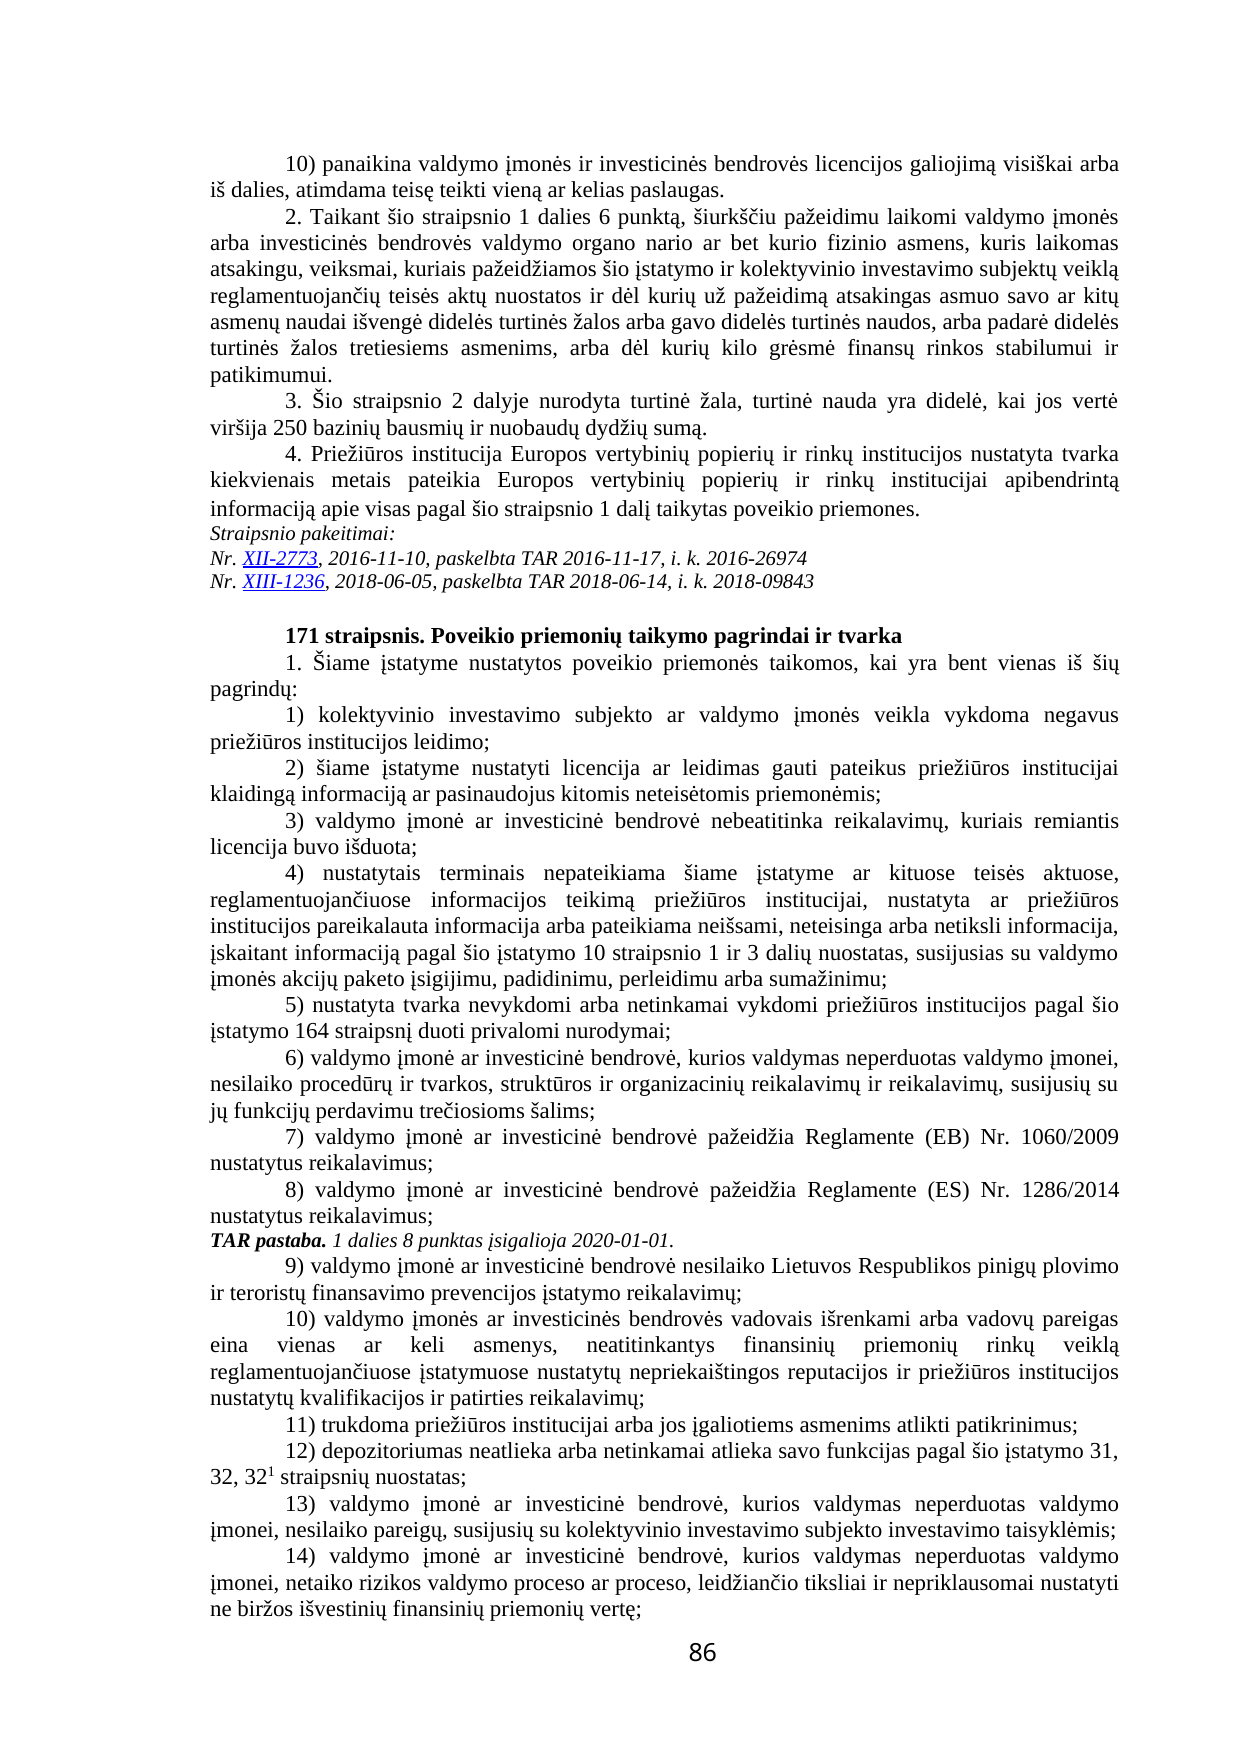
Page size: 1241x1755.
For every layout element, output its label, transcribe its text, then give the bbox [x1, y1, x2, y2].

text 7) valdymo įmonė ar investicinė bendrovė pažeidžia Reglamente (EB) Nr. 1060/2009 nustatytus reikalavimus; [210, 1123, 1120, 1176]
text 1) kolektyvinio investavimo subjekto ar valdymo įmonės veikla vykdoma negavus priežiūros institucijos leidimo; [210, 701, 1120, 754]
text 10) valdymo įmonės ar investicinės bendrovės vadovais išrenkami arba vadovų pareigas eina vienas ar keli asmenys, neatitinkantys finansinių priemonių rinkų veiklą reglamentuojančiuose įstatymuose nustatytų nepriekaištingos reputacijos ir priežiūros institucijos nustatytų kvalifikacijos ir patirties reikalavimų; [210, 1305, 1120, 1411]
text 3) valdymo įmonė ar investicinė bendrovė nebeatitinka reikalavimų, kuriais remiantis licencija buvo išduota; [210, 807, 1120, 859]
text 2) šiame įstatyme nustatyti licencija ar leidimas gauti pateikus priežiūros institucijai klaidingą informaciją ar pasinaudojus kitomis neteisėtomis priemonėmis; [210, 754, 1120, 807]
text 13) valdymo įmonė ar investicinė bendrovė, kurios valdymas neperduotas valdymo įmonei, nesilaiko pareigų, susijusių su kolektyvinio investavimo subjekto investavimo taisyklėmis; [210, 1490, 1120, 1542]
text 4) nustatytais terminais nepateikiama šiame įstatyme ar kituose teisės aktuose, reglamentuojančiuose informacijos teikimą priežiūros institucijai, nustatyta ar priežiūros institucijos pareikalauta informacija arba pateikiama neišsami, neteisinga arba netiksli informacija, įskaitant informaciją pagal šio įstatymo 10 straipsnio 1 ir 3 dalių nuostatas, susijusias su valdymo įmonės akcijų paketo įsigijimu, padidinimu, perleidimu arba sumažinimu; [210, 859, 1120, 991]
text 8) valdymo įmonė ar investicinė bendrovė pažeidžia Reglamente (ES) Nr. 1286/2014 nustatytus reikalavimus; [210, 1176, 1120, 1228]
text 9) valdymo įmonė ar investicinė bendrovė nesilaiko Lietuvos Respublikos pinigų plovimo ir teroristų finansavimo prevencijos įstatymo reikalavimų; [210, 1252, 1120, 1305]
text 12) depozitoriumas neatlieka arba netinkamai atlieka savo funkcijas pagal šio įstatymo 31, 32, 321 straipsnių nuostatas; [210, 1437, 1120, 1490]
text Nr. XIII-1236, 2018-06-05, paskelbta TAR 2018-06-14, i. k. 2018-09843 [210, 569, 1120, 593]
text 2. Taikant šio straipsnio 1 dalies 6 punktą, šiurkščiu pažeidimu laikomi valdymo įmonės arba investicinės bendrovės valdymo organo nario ar bet kurio fizinio asmens, kuris laikomas atsakingu, veiksmai, kuriais pažeidžiamos šio įstatymo ir kolektyvinio investavimo subjektų veiklą reglamentuojančių teisės aktų nuostatos ir dėl kurių už pažeidimą atsakingas asmuo savo ar kitų asmenų naudai išvengė didelės turtinės žalos arba gavo didelės turtinės naudos, arba padarė didelės turtinės žalos tretiesiems asmenims, arba dėl kurių kilo grėsmė finansų rinkos stabilumui ir patikimumui. [210, 203, 1120, 387]
text 4. Priežiūros institucija Europos vertybinių popierių ir rinkų institucijos nustatyta tvarka kiekvienais metais pateikia Europos vertybinių popierių ir rinkų institucijai apibendrintą informaciją apie visas pagal šio straipsnio 1 dalį taikytas poveikio priemones. [210, 440, 1120, 521]
text Straipsnio pakeitimai: [210, 521, 1120, 545]
text Nr. XII-2773, 2016-11-10, paskelbta TAR 2016-11-17, i. k. 2016-26974 [210, 545, 1120, 569]
text 14) valdymo įmonė ar investicinė bendrovė, kurios valdymas neperduotas valdymo įmonei, netaiko rizikos valdymo proceso ar proceso, leidžiančio tiksliai ir nepriklausomai nustatyti ne biržos išvestinių finansinių priemonių vertę; [210, 1542, 1120, 1621]
text 171 straipsnis. Poveikio priemonių taikymo pagrindai ir tvarka [210, 622, 1120, 649]
text 10) panaikina valdymo įmonės ir investicinės bendrovės licencijos galiojimą visiškai arba iš dalies, atimdama teisę teikti vieną ar kelias paslaugas. [210, 150, 1120, 203]
text 3. Šio straipsnio 2 dalyje nurodyta turtinė žala, turtinė nauda yra didelė, kai jos vertė viršija 250 bazinių bausmių ir nuobaudų dydžių sumą. [210, 387, 1120, 440]
text TAR pastaba. 1 dalies 8 punktas įsigalioja 2020-01-01. [210, 1228, 1120, 1252]
text 5) nustatyta tvarka nevykdomi arba netinkamai vykdomi priežiūros institucijos pagal šio įstatymo 164 straipsnį duoti privalomi nurodymai; [210, 991, 1120, 1044]
text 6) valdymo įmonė ar investicinė bendrovė, kurios valdymas neperduotas valdymo įmonei, nesilaiko procedūrų ir tvarkos, struktūros ir organizacinių reikalavimų ir reikalavimų, susijusių su jų funkcijų perdavimu trečiosioms šalims; [210, 1044, 1120, 1123]
text 1. Šiame įstatyme nustatytos poveikio priemonės taikomos, kai yra bent vienas iš šių pagrindų: [210, 649, 1120, 701]
text 11) trukdoma priežiūros institucijai arba jos įgaliotiems asmenims atlikti patikrinimus; [210, 1411, 1120, 1437]
